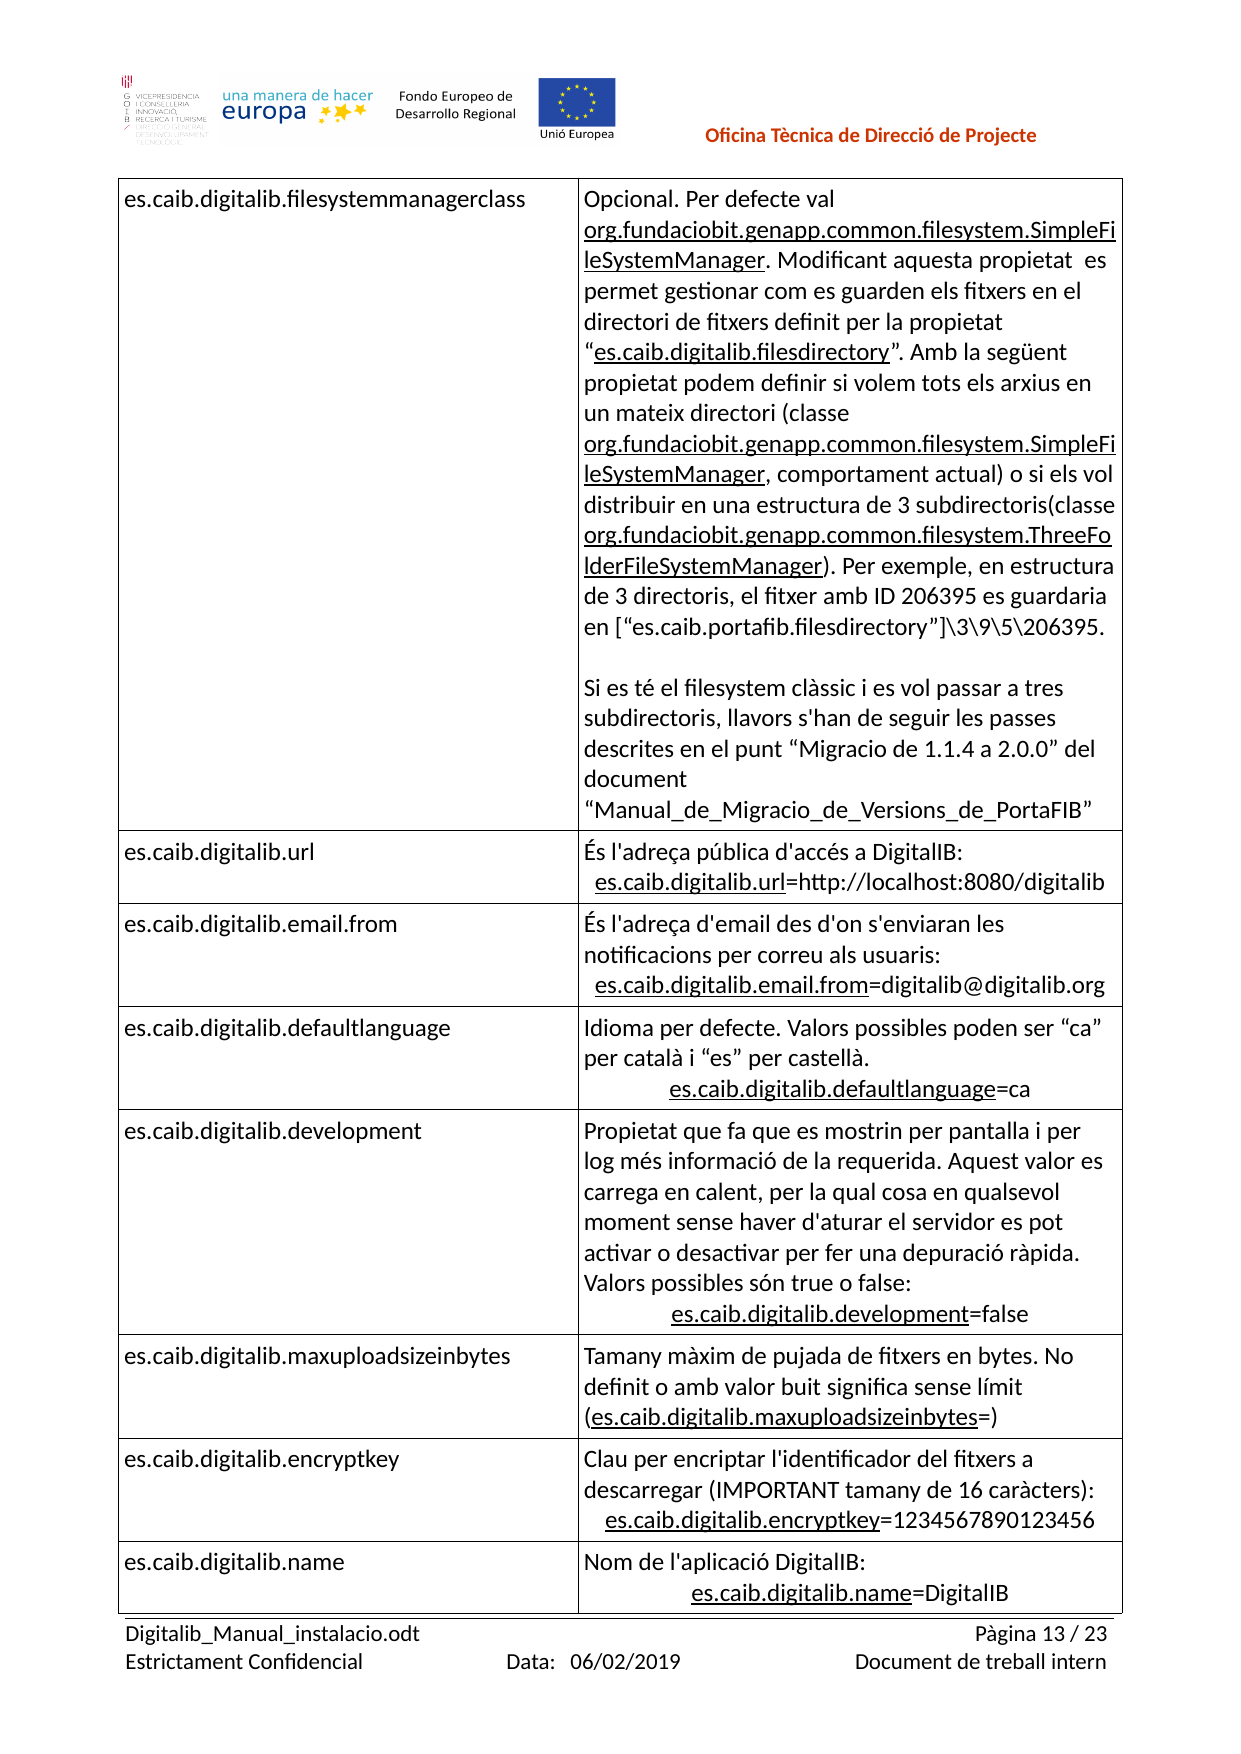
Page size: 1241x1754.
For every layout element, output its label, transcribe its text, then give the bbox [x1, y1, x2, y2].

table_cell Opcional. Per defecte val org.fundaciobit.genapp.common.filesystem.SimpleFileSystemManager. Modificant aquesta propietat es permet gestionar com es guarden els fitxers en el directori de fitxers definit per la propietat “es.caib.digitalib.filesdirectory”. Amb la següent propietat podem definir si volem tots els arxius en un mateix directori (classe org.fundaciobit.genapp.common.filesystem.SimpleFileSystemManager, comportament actual) o si els vol distribuir en una estructura de 3 subdirectoris(classe org.fundaciobit.genapp.common.filesystem.ThreeFolderFileSystemManager). Per exemple, en estructura de 3 directoris, el fitxer amb ID 206395 es guardaria en [“es.caib.portafib.filesdirectory”]\3\9\5\206395. Si es té el filesystem clàssic i es vol passar a tres subdirectoris, llavors s'han de seguir les passes descrites en el punt “Migracio de 1.1.4 a 2.0.0” del document “Manual_de_Migracio_de_Versions_de_PortaFIB” [579, 179, 1122, 830]
table_cell es.caib.digitalib.name [119, 1542, 578, 1613]
table_cell Clau per encriptar l'identificador del fitxers a descarregar (IMPORTANT tamany de 16 caràcters): es.caib.digitalib.encryptkey=1234567890123456 [579, 1439, 1122, 1541]
table_cell es.caib.digitalib.defaultlanguage [119, 1007, 578, 1109]
table_cell es.caib.digitalib.development [119, 1110, 578, 1334]
table_cell es.caib.digitalib.encryptkey [119, 1439, 578, 1541]
table_cell Idioma per defecte. Valors possibles poden ser “ca” per català i “es” per castellà. es.caib.digitalib.defaultlanguage=ca [579, 1007, 1122, 1109]
table_cell Propietat que fa que es mostrin per pantalla i per log més informació de la requerida. Aquest valor es carrega en calent, per la qual cosa en qualsevol moment sense haver d'aturar el servidor es pot activar o desactivar per fer una depuració ràpida. Valors possibles són true o false: es.caib.digitalib.development=false [579, 1110, 1122, 1334]
table_cell es.caib.digitalib.url [119, 831, 578, 903]
table_cell es.caib.digitalib.maxuploadsizeinbytes [119, 1335, 578, 1437]
table_cell És l'adreça pública d'accés a DigitalIB: es.caib.digitalib.url=http://localhost:8080/digitalib [579, 831, 1122, 903]
picture [118, 73, 213, 147]
table_cell Nom de l'aplicació DigitalIB: es.caib.digitalib.name=DigitalIB [579, 1542, 1122, 1613]
table_cell És l'adreça d'email des d'on s'enviaran les notificacions per correu als usuaris: es.caib.digitalib.email.from=digitalib@digitalib.org [579, 904, 1122, 1006]
picture [219, 73, 621, 147]
table_cell es.caib.digitalib.email.from [119, 904, 578, 1006]
table_cell Tamany màxim de pujada de fitxers en bytes. No definit o amb valor buit significa sense límit (es.caib.digitalib.maxuploadsizeinbytes=) [579, 1335, 1122, 1437]
table_cell es.caib.digitalib.filesystemmanagerclass [119, 179, 578, 830]
